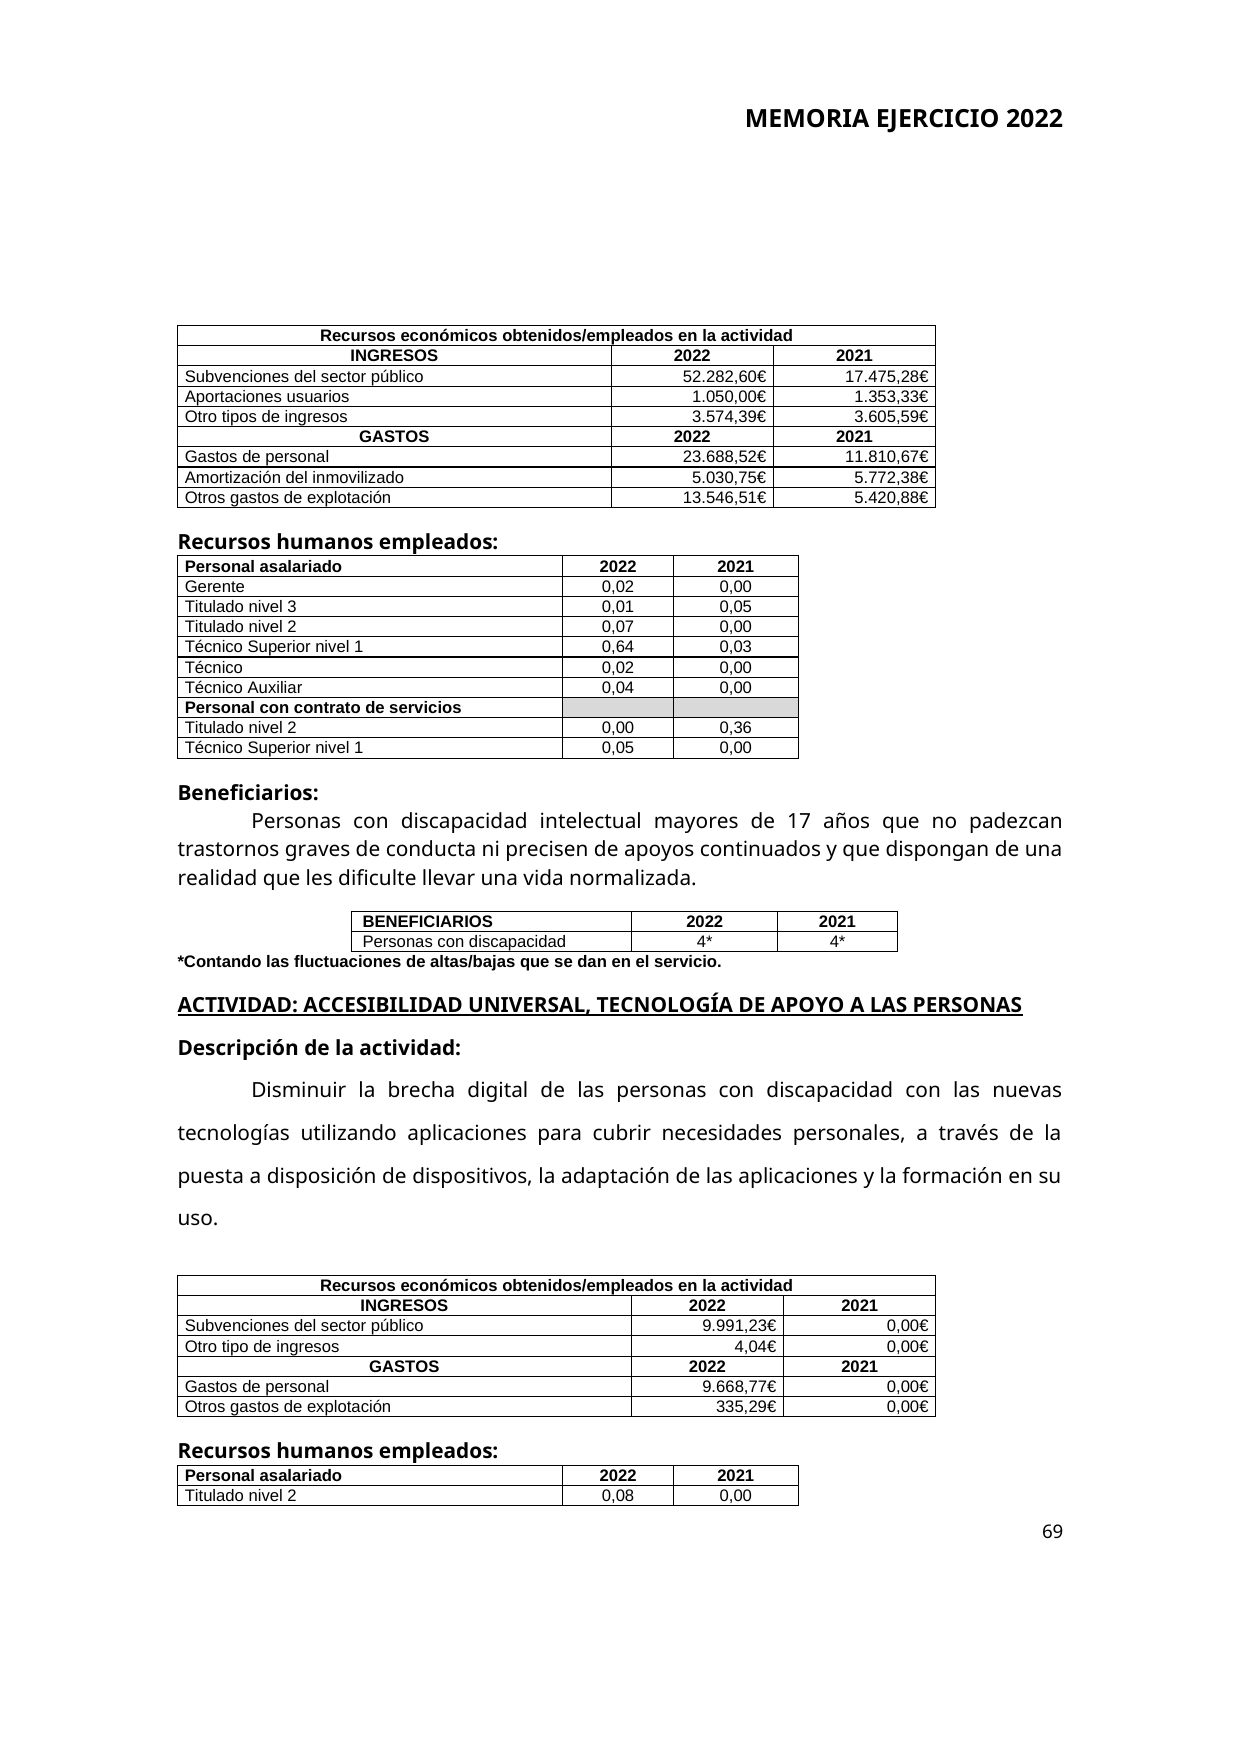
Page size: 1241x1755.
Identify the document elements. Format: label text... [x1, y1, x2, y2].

table_cell 3.605,59€ [774, 407, 935, 426]
table_cell Titulado nivel 2 [178, 718, 562, 737]
table_cell 17.475,28€ [774, 366, 935, 386]
table_header 2022 [632, 912, 777, 931]
table_cell 5.772,38€ [774, 468, 935, 487]
table_cell 1.353,33€ [774, 387, 935, 406]
table_cell 23.688,52€ [612, 447, 773, 466]
table_cell 2022 [612, 346, 773, 365]
table_header 2022 [563, 1466, 673, 1485]
table_cell Otro tipos de ingresos [178, 407, 611, 426]
table_header 2021 [778, 912, 897, 931]
table_cell Técnico Superior nivel 1 [178, 637, 562, 656]
table_cell 2021 [774, 346, 935, 365]
table_cell 0,03 [674, 637, 798, 656]
table_cell 0,00 [674, 1486, 798, 1505]
text *Contando las fluctuaciones de altas/bajas que se dan en el servicio. [177, 952, 1063, 971]
table_cell 13.546,51€ [612, 488, 773, 507]
table_cell 0,01 [563, 597, 673, 616]
table_header Personal asalariado [178, 1466, 562, 1485]
table_cell 335,29€ [632, 1397, 783, 1416]
table_header Recursos económicos obtenidos/empleados en la actividad [178, 326, 935, 345]
table_cell 0,00€ [784, 1377, 935, 1396]
table_cell Titulado nivel 2 [178, 617, 562, 636]
table_cell GASTOS [178, 427, 611, 446]
table_cell 5.030,75€ [612, 468, 773, 487]
table_cell Técnico [178, 658, 562, 677]
table_cell 0,00€ [784, 1316, 935, 1335]
text Beneficiarios: [177, 778, 1063, 806]
text Descripción de la actividad: [177, 1033, 1063, 1061]
table_cell 9.991,23€ [632, 1316, 783, 1335]
table_cell 4,04€ [632, 1336, 783, 1356]
table_cell Otros gastos de explotación [178, 1397, 631, 1416]
table_cell 0,02 [563, 577, 673, 596]
table_cell 0,00 [674, 738, 798, 757]
text Recursos humanos empleados: [177, 527, 1063, 555]
table_cell GASTOS [178, 1357, 631, 1376]
table_cell 2022 [632, 1357, 783, 1376]
table_cell INGRESOS [178, 346, 611, 365]
table_cell Subvenciones del sector público [178, 366, 611, 386]
table_cell 3.574,39€ [612, 407, 773, 426]
table_cell 4* [778, 932, 897, 951]
table_cell [563, 698, 673, 717]
text ACTIVIDAD: ACCESIBILIDAD UNIVERSAL, TECNOLOGÍA DE APOYO A LAS PERSONAS [177, 990, 1063, 1019]
table_cell 0,00 [674, 617, 798, 636]
table_header Recursos económicos obtenidos/empleados en la actividad [178, 1276, 935, 1295]
table_cell 9.668,77€ [632, 1377, 783, 1396]
table_cell Personal con contrato de servicios [178, 698, 562, 717]
text Personas con discapacidad intelectual mayores de 17 años que no padezcan trastornos graves de conducta ni precisen de apoyos continuados y que dispongan de una realidad que les dificulte llevar una vida normalizada. [177, 806, 1063, 891]
table_header 2021 [674, 556, 798, 576]
table_cell 0,00€ [784, 1397, 935, 1416]
table_cell 11.810,67€ [774, 447, 935, 466]
table_cell 0,05 [674, 597, 798, 616]
table_cell 0,02 [563, 658, 673, 677]
table_cell INGRESOS [178, 1296, 631, 1315]
table_cell 0,00 [674, 658, 798, 677]
table_header 2022 [563, 556, 673, 576]
table_cell 0,07 [563, 617, 673, 636]
table_cell 1.050,00€ [612, 387, 773, 406]
text Disminuir la brecha digital de las personas con discapacidad con las nuevas tecnologías utilizando aplicaciones para cubrir necesidades personales, a través de la puesta a disposición de dispositivos, la adaptación de las aplicaciones y la formación en su uso. [177, 1076, 1063, 1232]
table_cell 2021 [784, 1296, 935, 1315]
table_cell 2021 [784, 1357, 935, 1376]
table_cell Gastos de personal [178, 1377, 631, 1396]
table_cell Gastos de personal [178, 447, 611, 466]
table_cell 0,00€ [784, 1336, 935, 1356]
table_cell Titulado nivel 2 [178, 1486, 562, 1505]
table_cell Aportaciones usuarios [178, 387, 611, 406]
table_cell Subvenciones del sector público [178, 1316, 631, 1335]
table_cell 0,00 [674, 678, 798, 697]
table_cell Titulado nivel 3 [178, 597, 562, 616]
table_header BENEFICIARIOS [352, 912, 631, 931]
table_cell 5.420,88€ [774, 488, 935, 507]
table_cell 0,00 [674, 577, 798, 596]
table_cell 52.282,60€ [612, 366, 773, 386]
table_cell [674, 698, 798, 717]
table_cell 0,64 [563, 637, 673, 656]
table_cell 0,36 [674, 718, 798, 737]
table_cell 2021 [774, 427, 935, 446]
table_cell Técnico Auxiliar [178, 678, 562, 697]
table_header Personal asalariado [178, 556, 562, 576]
table_cell 0,00 [563, 718, 673, 737]
table_header 2021 [674, 1466, 798, 1485]
table_cell 0,05 [563, 738, 673, 757]
table_cell Otro tipo de ingresos [178, 1336, 631, 1356]
table_cell Amortización del inmovilizado [178, 468, 611, 487]
text Recursos humanos empleados: [177, 1436, 1063, 1465]
table_cell Otros gastos de explotación [178, 488, 611, 507]
table_cell Técnico Superior nivel 1 [178, 738, 562, 757]
table_cell 2022 [632, 1296, 783, 1315]
table_cell Gerente [178, 577, 562, 596]
table_cell 2022 [612, 427, 773, 446]
table_cell 0,08 [563, 1486, 673, 1505]
table_cell 0,04 [563, 678, 673, 697]
table_cell 4* [632, 932, 777, 951]
table_cell Personas con discapacidad [352, 932, 631, 951]
